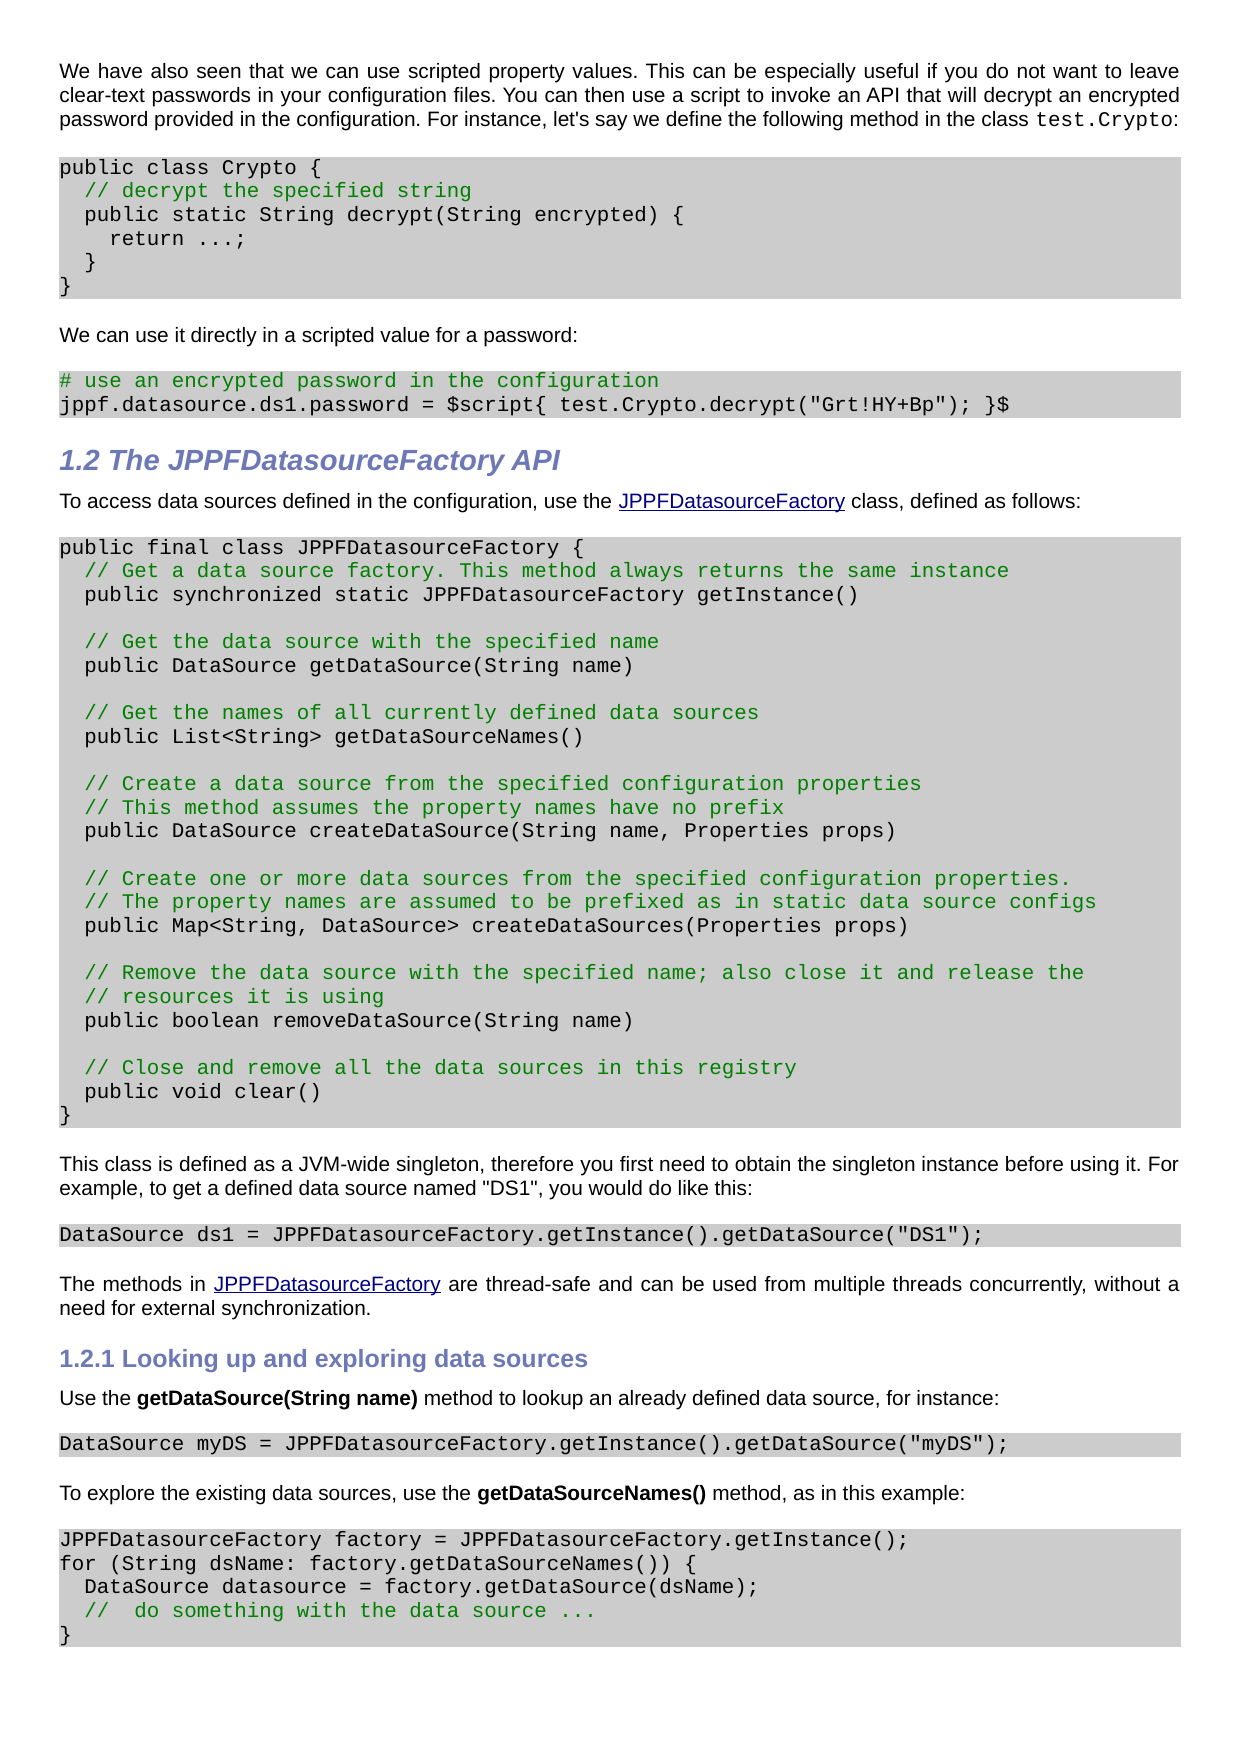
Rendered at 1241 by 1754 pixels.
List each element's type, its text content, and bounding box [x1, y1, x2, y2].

text // do something with the data source ... [59, 1600, 1181, 1623]
text for (String dsName: factory.getDataSourceNames()) { [59, 1553, 1181, 1576]
text // The property names are assumed to be prefixed as in static data source configs [59, 891, 1181, 915]
text JPPFDatasourceFactory factory = JPPFDatasourceFactory.getInstance(); [59, 1529, 1181, 1553]
text jppf.datasource.ds1.password = $script{ test.Crypto.decrypt("Grt!HY+Bp"); }$ [59, 394, 1181, 418]
text // Create a data source from the specified configuration properties [59, 773, 1181, 797]
text The methods in JPPFDatasourceFactory are thread-safe and can be used from multiple threads concurrently, without a need for external synchronization. [59, 1271, 1181, 1319]
text This class is defined as a JVM-wide singleton, therefore you first need to obtain the singleton instance before using it. For example, to get a defined data source named "DS1", you would do like this: [59, 1152, 1181, 1200]
text } [59, 1623, 1181, 1647]
text Use the getDataSource(String name) method to lookup an already defined data source, for instance: [59, 1386, 1181, 1409]
text } [59, 275, 1181, 299]
text public final class JPPFDatasourceFactory { [59, 537, 1181, 560]
text # use an encrypted password in the configuration [59, 371, 1181, 394]
text } [59, 251, 1181, 275]
text // resources it is using [59, 986, 1181, 1010]
subtitle Looking up and exploring data sources [59, 1344, 1181, 1373]
text To access data sources defined in the configuration, use the JPPFDatasourceFactory class, defined as follows: [59, 489, 1181, 513]
text To explore the existing data sources, use the getDataSourceNames() method, as in this example: [59, 1481, 1181, 1505]
text } [59, 1104, 1181, 1128]
text public static String decrypt(String encrypted) { [59, 204, 1181, 228]
text // Get a data source factory. This method always returns the same instance [59, 560, 1181, 584]
text DataSource datasource = factory.getDataSource(dsName); [59, 1576, 1181, 1600]
text DataSource ds1 = JPPFDatasourceFactory.getInstance().getDataSource("DS1"); [59, 1224, 1181, 1247]
text public Map<String, DataSource> createDataSources(Properties props) [59, 915, 1181, 939]
text // decrypt the specified string [59, 180, 1181, 204]
text // Get the names of all currently defined data sources [59, 702, 1181, 726]
text // Close and remove all the data sources in this registry [59, 1057, 1181, 1081]
text // Get the data source with the specified name [59, 631, 1181, 655]
text return ...; [59, 228, 1181, 251]
text public synchronized static JPPFDatasourceFactory getInstance() [59, 584, 1181, 608]
text public DataSource getDataSource(String name) [59, 655, 1181, 679]
text public class Crypto { [59, 157, 1181, 180]
text // This method assumes the property names have no prefix [59, 797, 1181, 821]
subtitle The JPPFDatasourceFactory API [59, 443, 1181, 476]
text We have also seen that we can use scripted property values. This can be especially useful if you do not want to leave clear-text passwords in your configuration files. You can then use a script to invoke an API that will decrypt an encrypted password provided in the configuration. For instance, let's say we define the following method in the class test.Crypto: [59, 59, 1181, 133]
text DataSource myDS = JPPFDatasourceFactory.getInstance().getDataSource("myDS"); [59, 1433, 1181, 1457]
text public void clear() [59, 1081, 1181, 1104]
text // Remove the data source with the specified name; also close it and release the [59, 962, 1181, 986]
text // Create one or more data sources from the specified configuration properties. [59, 868, 1181, 891]
text We can use it directly in a scripted value for a password: [59, 323, 1181, 347]
text public boolean removeDataSource(String name) [59, 1010, 1181, 1033]
text public List<String> getDataSourceNames() [59, 726, 1181, 749]
text public DataSource createDataSource(String name, Properties props) [59, 821, 1181, 844]
